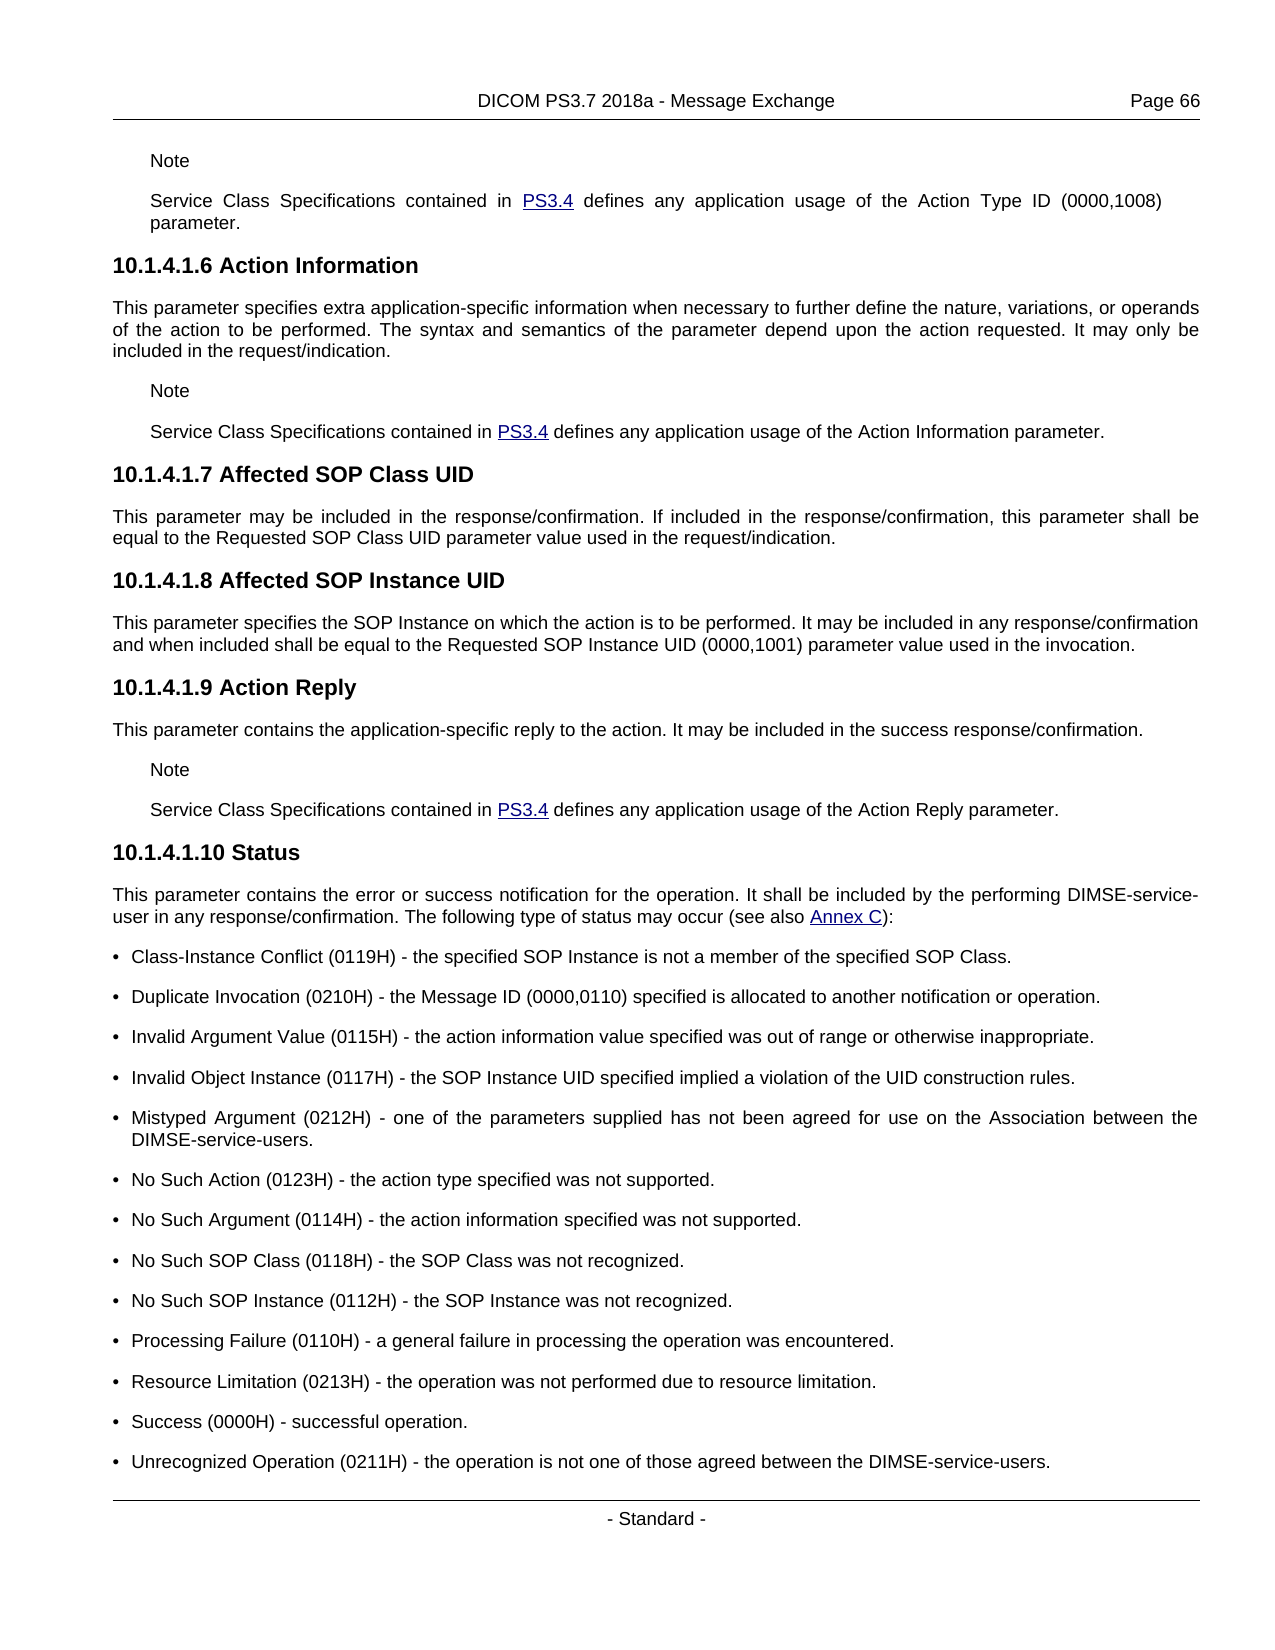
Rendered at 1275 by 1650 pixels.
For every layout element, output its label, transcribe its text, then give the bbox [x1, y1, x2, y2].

text Service Class Specifications contained in PS3.4 defines any application usage of the Action Type ID (0000,1008) parameter. [150, 190, 1162, 233]
text Note [150, 150, 1162, 172]
list Mistyped Argument (0212H) - one of the parameters supplied has not been agreed for use on the Association between the DIMSE-service-users. [112, 1107, 1200, 1150]
text This parameter specifies the SOP Instance on which the action is to be performed. It may be included in any response/confirmation and when included shall be equal to the Requested SOP Instance UID (0000,1001) parameter value used in the invocation. [112, 612, 1200, 655]
text Note [150, 759, 1162, 780]
text This parameter specifies extra application-specific information when necessary to further define the nature, variations, or operands of the action to be performed. The syntax and semantics of the parameter depend upon the action requested. It may only be included in the request/indication. [112, 297, 1200, 361]
text This parameter contains the error or success notification for the operation. It shall be included by the performing DIMSE-service-user in any response/confirmation. The following type of status may occur (see also Annex C): [112, 884, 1200, 927]
text Service Class Specifications contained in PS3.4 defines any application usage of the Action Information parameter. [150, 421, 1162, 442]
text This parameter may be included in the response/confirmation. If included in the response/confirmation, this parameter shall be equal to the Requested SOP Class UID parameter value used in the request/indication. [112, 505, 1200, 548]
text 10.1.4.1.7 Affected SOP Class UID [112, 461, 1200, 487]
list Processing Failure (0110H) - a general failure in processing the operation was encountered. [112, 1330, 1200, 1352]
list Success (0000H) - successful operation. [112, 1411, 1200, 1432]
list No Such SOP Instance (0112H) - the SOP Instance was not recognized. [112, 1290, 1200, 1311]
list No Such Action (0123H) - the action type specified was not supported. [112, 1169, 1200, 1190]
text Service Class Specifications contained in PS3.4 defines any application usage of the Action Reply parameter. [150, 799, 1162, 821]
text Note [150, 380, 1162, 402]
text 10.1.4.1.8 Affected SOP Instance UID [112, 567, 1200, 593]
text 10.1.4.1.10 Status [112, 839, 1200, 865]
list No Such Argument (0114H) - the action information specified was not supported. [112, 1209, 1200, 1231]
list Unrecognized Operation (0211H) - the operation is not one of those agreed between the DIMSE-service-users. [112, 1451, 1200, 1473]
list Duplicate Invocation (0210H) - the Message ID (0000,0110) specified is allocated to another notification or operation. [112, 986, 1200, 1008]
list Invalid Argument Value (0115H) - the action information value specified was out of range or otherwise inappropriate. [112, 1026, 1200, 1048]
text 10.1.4.1.9 Action Reply [112, 674, 1200, 699]
text This parameter contains the application-specific reply to the action. It may be included in the success response/confirmation. [112, 718, 1200, 740]
list Class-Instance Conflict (0119H) - the specified SOP Instance is not a member of the specified SOP Class. [112, 946, 1200, 967]
list Invalid Object Instance (0117H) - the SOP Instance UID specified implied a violation of the UID construction rules. [112, 1067, 1200, 1088]
text 10.1.4.1.6 Action Information [112, 252, 1200, 278]
list Resource Limitation (0213H) - the operation was not performed due to resource limitation. [112, 1370, 1200, 1392]
list No Such SOP Class (0118H) - the SOP Class was not recognized. [112, 1249, 1200, 1271]
